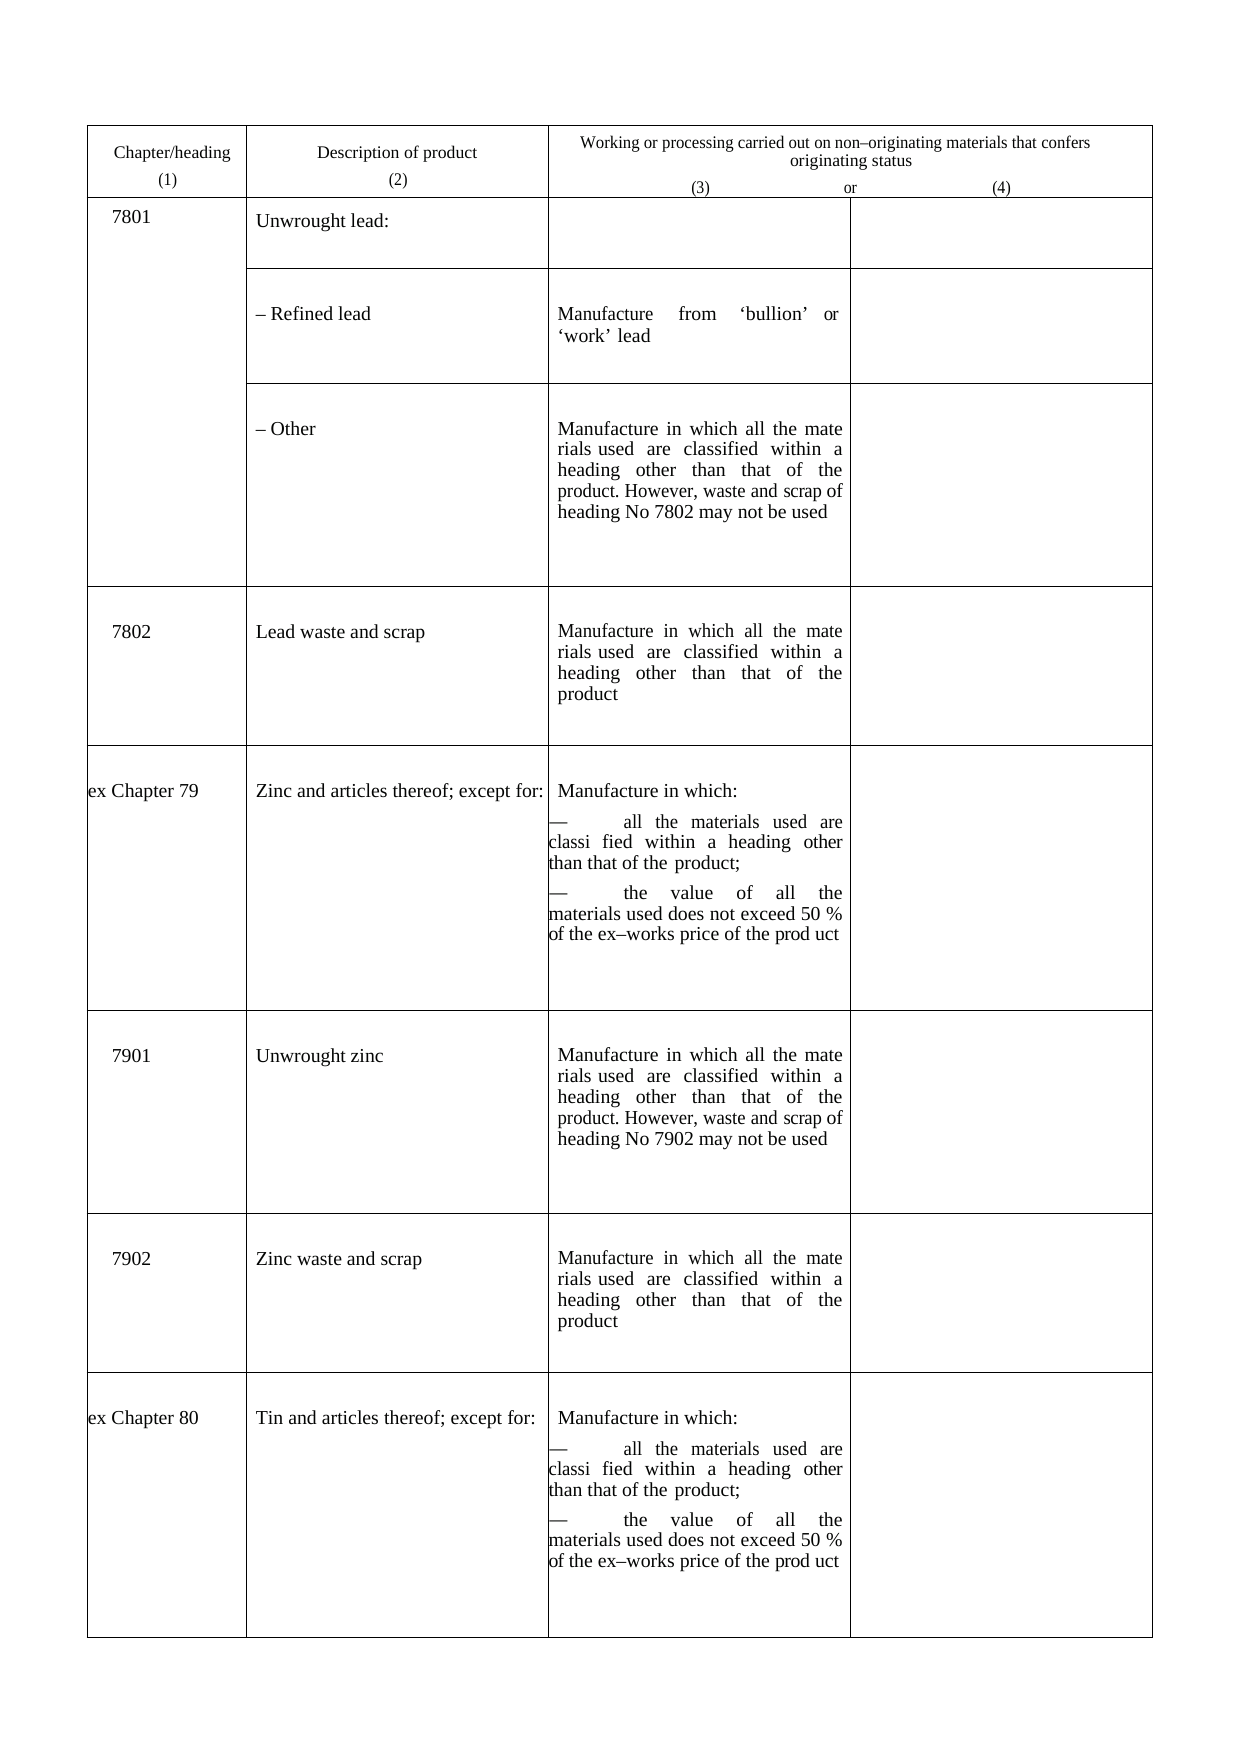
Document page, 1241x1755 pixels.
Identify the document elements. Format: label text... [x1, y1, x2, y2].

table_header Working or processing carried out on non–originating materials that confers originating status (3) or (4) [549, 126, 1152, 197]
table_cell Manufacture in which all the mate­ rials used are classified within a heading other than that of the product. However, waste and scrap of heading No 7902 may not be used [549, 1011, 850, 1213]
table_cell Manufacture in which: all the materials used are classi­ fied within a heading other than that of the product; the value of all the materials used does not exceed 50 % of the ex–works price of the prod­ uct [549, 746, 850, 1010]
table_cell Manufacture in which: all the materials used are classi­ fied within a heading other than that of the product; the value of all the materials used does not exceed 50 % of the ex–works price of the prod­ uct [549, 1373, 850, 1637]
table_cell [851, 198, 1152, 268]
table_cell [851, 1373, 1152, 1637]
table_cell Manufacture from ‘bullion’ or ‘work’ lead [549, 269, 850, 383]
table_cell Zinc and articles thereof; except for: [247, 746, 548, 1010]
table_cell Lead waste and scrap [247, 587, 548, 745]
table_cell Manufacture in which all the mate­ rials used are classified within a heading other than that of the product [549, 1214, 850, 1372]
table_cell 7901 [88, 1011, 246, 1213]
table_cell 7801 [88, 198, 246, 586]
table_cell Manufacture in which all the mate­ rials used are classified within a heading other than that of the product [549, 587, 850, 745]
table_cell ex Chapter 79 [88, 746, 246, 1010]
table_cell Unwrought lead: [247, 198, 548, 268]
table_cell [851, 746, 1152, 1010]
table_cell [851, 269, 1152, 383]
table_cell – Refined lead [247, 269, 548, 383]
table_cell [851, 587, 1152, 745]
table_header Description of product (2) [247, 126, 548, 197]
table_cell ex Chapter 80 [88, 1373, 246, 1637]
table_cell [549, 198, 850, 268]
table_cell [851, 1011, 1152, 1213]
table_cell [851, 384, 1152, 586]
table_cell Manufacture in which all the mate­ rials used are classified within a heading other than that of the product. However, waste and scrap of heading No 7802 may not be used [549, 384, 850, 586]
table_cell Unwrought zinc [247, 1011, 548, 1213]
table_cell 7802 [88, 587, 246, 745]
table_cell – Other [247, 384, 548, 586]
table_cell Zinc waste and scrap [247, 1214, 548, 1372]
table_header Chapter/heading (1) [88, 126, 246, 197]
table_cell Tin and articles thereof; except for: [247, 1373, 548, 1637]
table_cell 7902 [88, 1214, 246, 1372]
table_cell [851, 1214, 1152, 1372]
